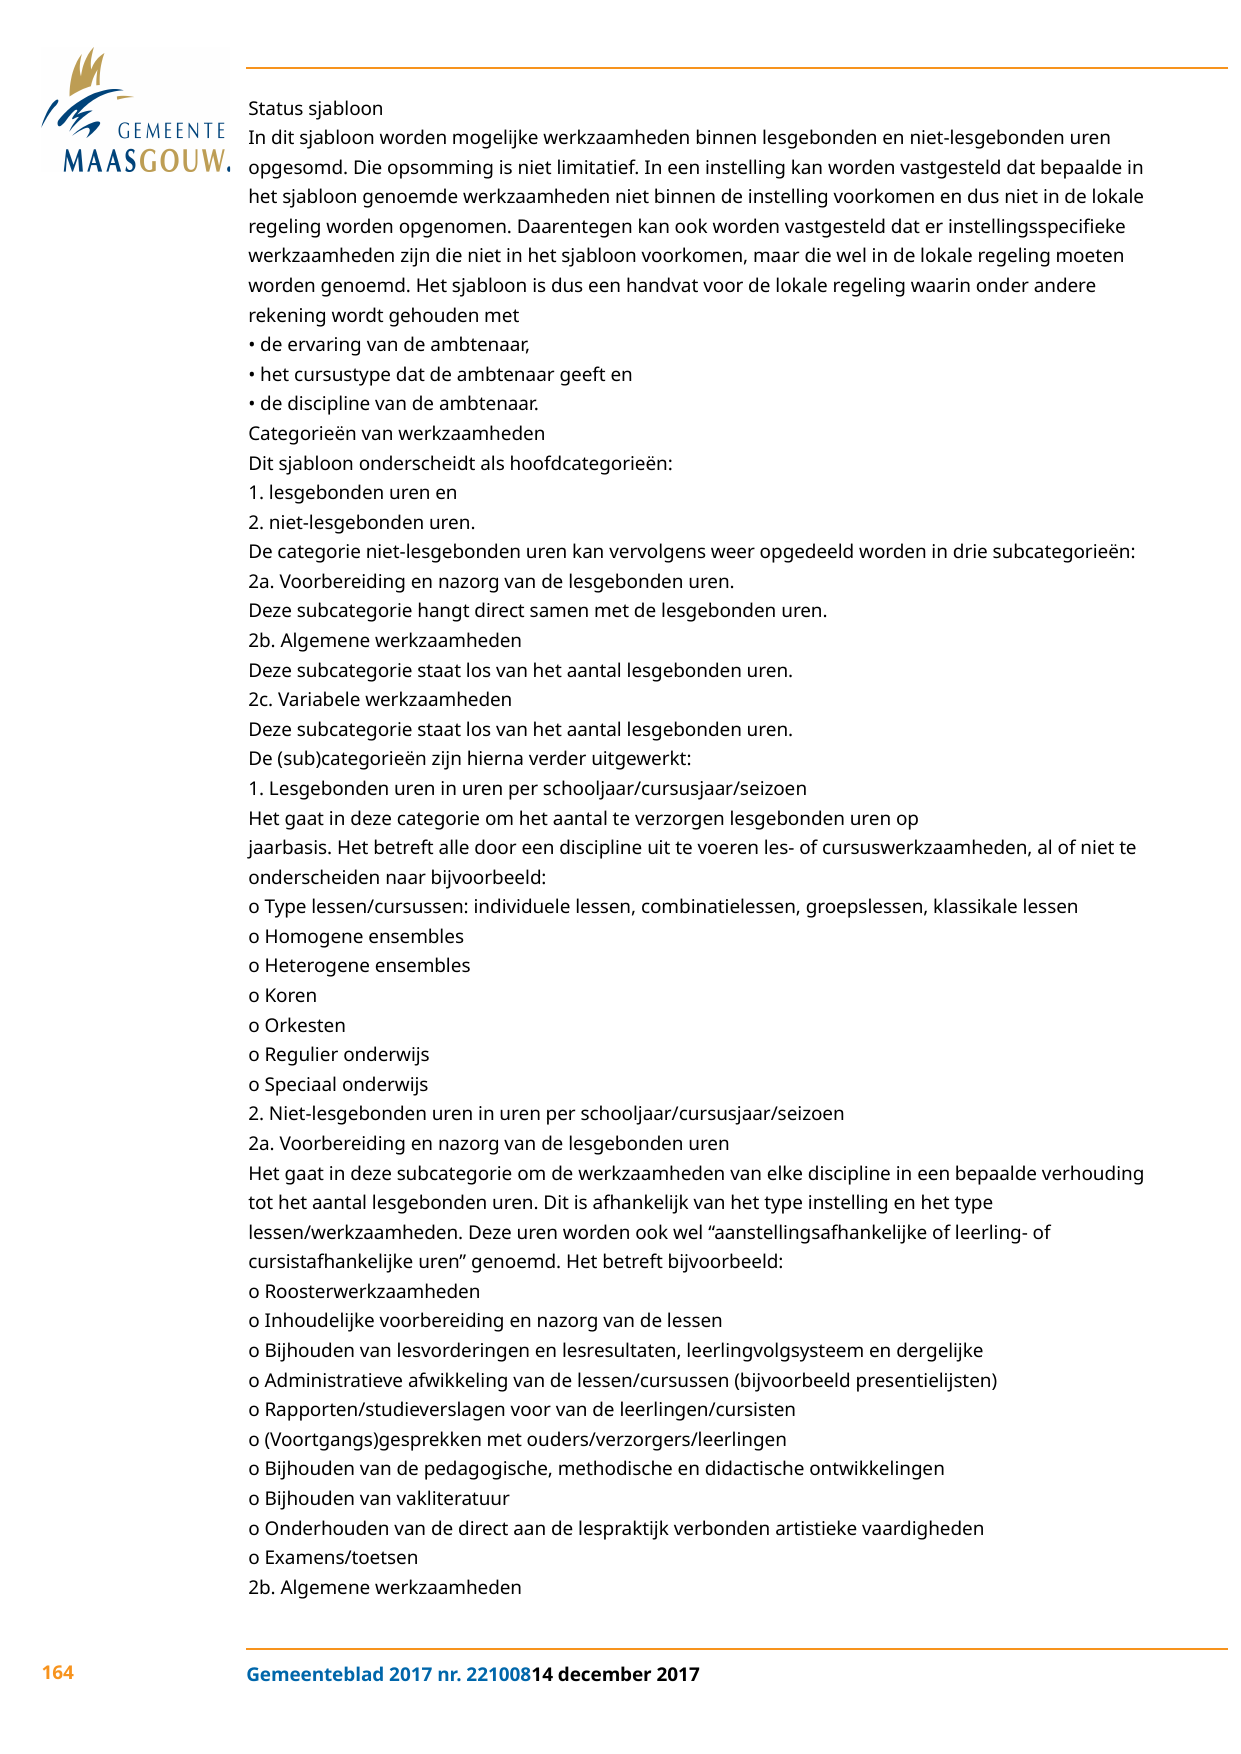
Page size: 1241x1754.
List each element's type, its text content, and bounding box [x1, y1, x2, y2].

text • de discipline van de ambtenaar. [248, 391, 1152, 416]
text o (Voortgangs)gesprekken met ouders/verzorgers/leerlingen [248, 1426, 1152, 1452]
text 2a. Voorbereiding en nazorg van de lesgebonden uren [248, 1130, 1152, 1156]
text o Bijhouden van lesvorderingen en lesresultaten, leerlingvolgsysteem en dergelijke [248, 1337, 1152, 1363]
text o Bijhouden van de pedagogische, methodische en didactische ontwikkelingen [248, 1456, 1152, 1481]
text o Homogene ensembles [248, 923, 1152, 949]
text Dit sjabloon onderscheidt als hoofdcategorieën: [248, 450, 1152, 476]
text 1. Lesgebonden uren in uren per schooljaar/cursusjaar/seizoen [248, 775, 1152, 801]
text o Onderhouden van de direct aan de lespraktijk verbonden artistieke vaardigheden [248, 1515, 1152, 1541]
text Het gaat in deze categorie om het aantal te verzorgen lesgebonden uren op [248, 805, 1152, 831]
text 2c. Variabele werkzaamheden [248, 686, 1152, 712]
text Deze subcategorie hangt direct samen met de lesgebonden uren. [248, 598, 1152, 623]
text o Type lessen/cursussen: individuele lessen, combinatielessen, groepslessen, klassikale lessen [248, 893, 1152, 919]
text Status sjabloon [248, 95, 1152, 121]
text o Administratieve afwikkeling van de lessen/cursussen (bijvoorbeeld presentielijsten) [248, 1367, 1152, 1393]
text o Inhoudelijke voorbereiding en nazorg van de lessen [248, 1308, 1152, 1333]
text 2b. Algemene werkzaamheden [248, 627, 1152, 653]
text 2. Niet-lesgebonden uren in uren per schooljaar/cursusjaar/seizoen [248, 1101, 1152, 1126]
text o Speciaal onderwijs [248, 1071, 1152, 1097]
text o Regulier onderwijs [248, 1041, 1152, 1067]
text jaarbasis. Het betreft alle door een discipline uit te voeren les- of cursuswerkzaamheden, al of niet te onderscheiden naar bijvoorbeeld: [248, 834, 1152, 890]
text Het gaat in deze subcategorie om de werkzaamheden van elke discipline in een bepaalde verhouding tot het aantal lesgebonden uren. Dit is afhankelijk van het type instelling en het type lessen/werkzaamheden. Deze uren worden ook wel “aanstellingsafhankelijke of leerling- of cursistafhankelijke uren” genoemd. Het betreft bijvoorbeeld: [248, 1160, 1152, 1274]
text • de ervaring van de ambtenaar, [248, 331, 1152, 357]
text De categorie niet-lesgebonden uren kan vervolgens weer opgedeeld worden in drie subcategorieën: [248, 538, 1152, 564]
text o Koren [248, 982, 1152, 1008]
text 1. lesgebonden uren en [248, 479, 1152, 505]
text De (sub)categorieën zijn hierna verder uitgewerkt: [248, 746, 1152, 771]
text o Roosterwerkzaamheden [248, 1278, 1152, 1304]
picture [41, 47, 231, 172]
text 2a. Voorbereiding en nazorg van de lesgebonden uren. [248, 568, 1152, 594]
text Deze subcategorie staat los van het aantal lesgebonden uren. [248, 657, 1152, 683]
text 2b. Algemene werkzaamheden [248, 1574, 1152, 1600]
text o Examens/toetsen [248, 1544, 1152, 1570]
text In dit sjabloon worden mogelijke werkzaamheden binnen lesgebonden en niet-lesgebonden uren opgesomd. Die opsomming is niet limitatief. In een instelling kan worden vastgesteld dat bepaalde in het sjabloon genoemde werkzaamheden niet binnen de instelling voorkomen en dus niet in de lokale regeling worden opgenomen. Daarentegen kan ook worden vastgesteld dat er instellingsspecifieke werkzaamheden zijn die niet in het sjabloon voorkomen, maar die wel in de lokale regeling moeten worden genoemd. Het sjabloon is dus een handvat voor de lokale regeling waarin onder andere rekening wordt gehouden met [248, 124, 1152, 328]
text o Orkesten [248, 1012, 1152, 1038]
text Deze subcategorie staat los van het aantal lesgebonden uren. [248, 716, 1152, 742]
text o Rapporten/studieverslagen voor van de leerlingen/cursisten [248, 1396, 1152, 1422]
text Categorieën van werkzaamheden [248, 420, 1152, 446]
text • het cursustype dat de ambtenaar geeft en [248, 361, 1152, 387]
text o Heterogene ensembles [248, 953, 1152, 978]
text o Bijhouden van vakliteratuur [248, 1485, 1152, 1511]
text 2. niet-lesgebonden uren. [248, 509, 1152, 535]
